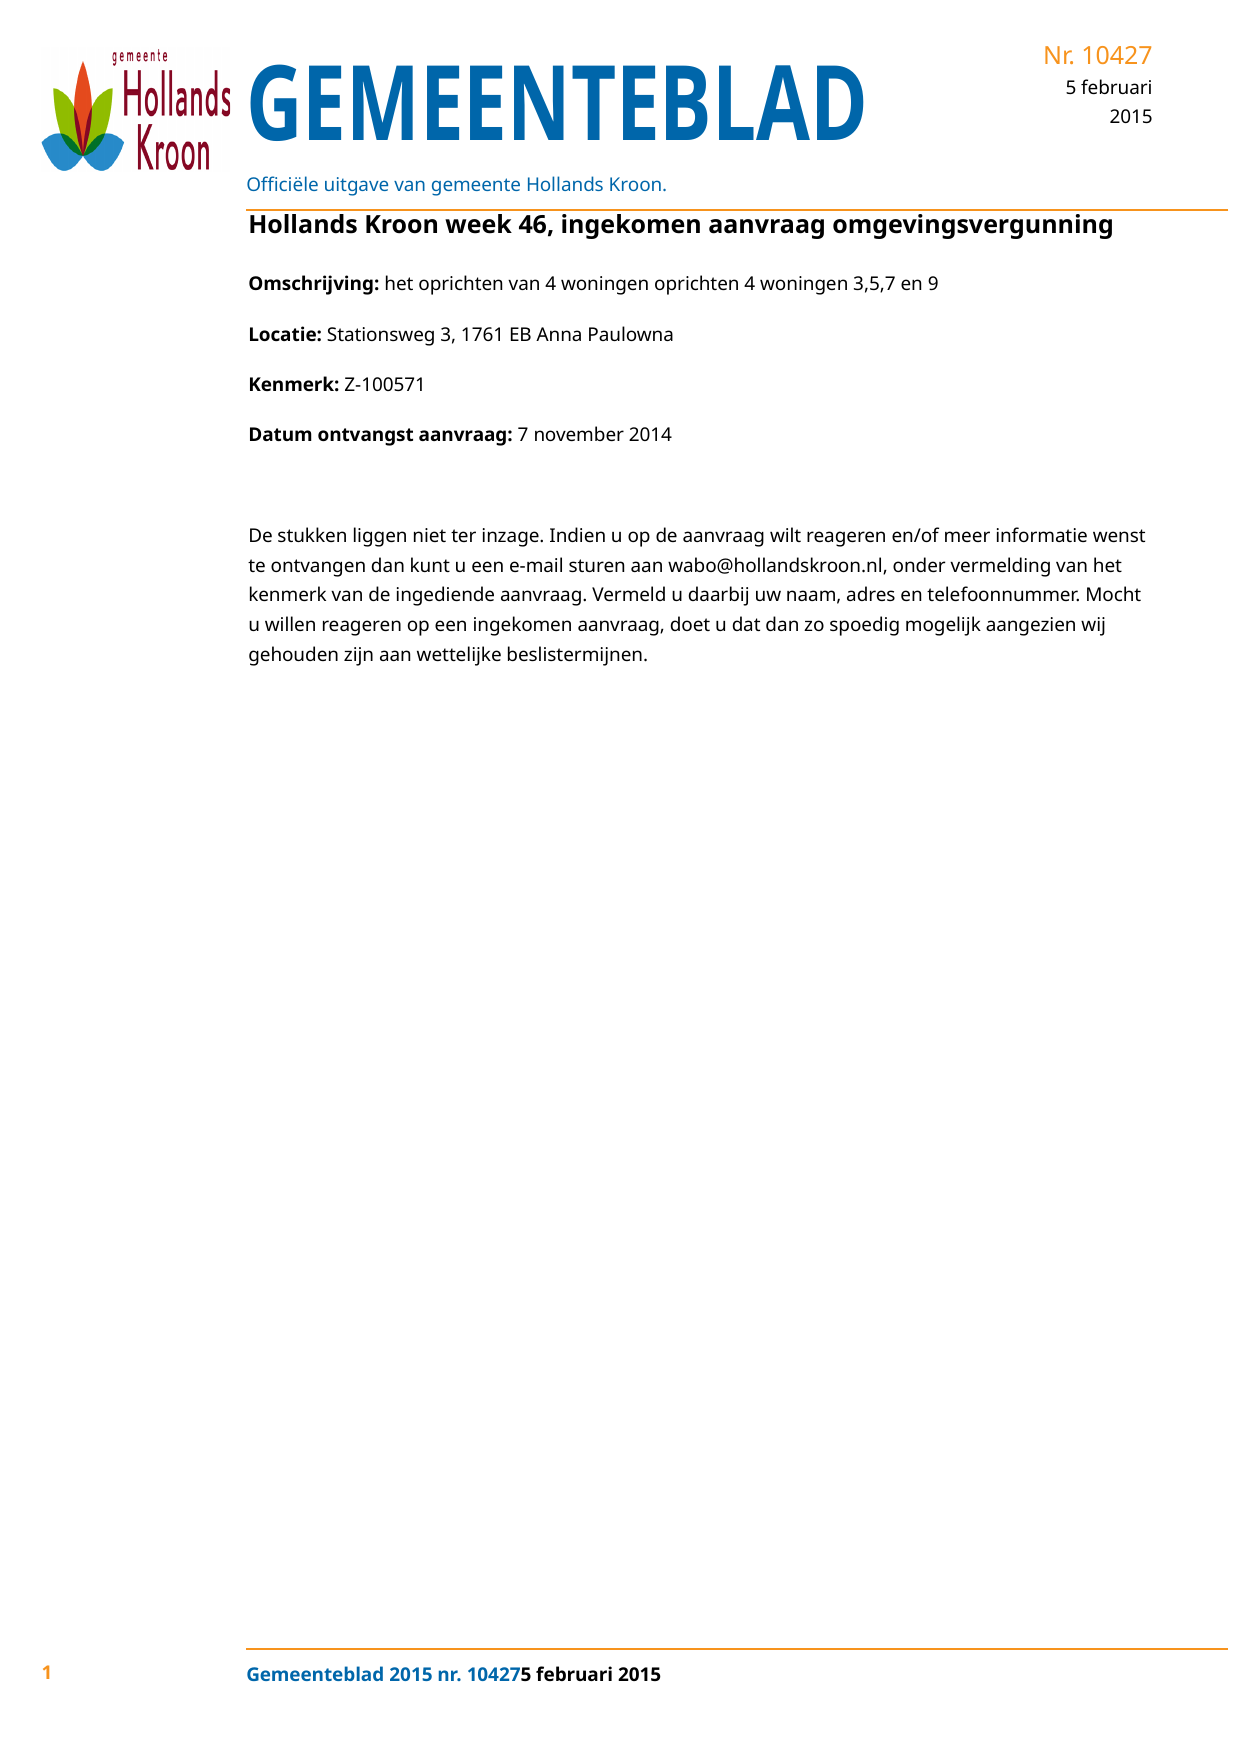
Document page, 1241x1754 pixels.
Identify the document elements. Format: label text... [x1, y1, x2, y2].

text Locatie: Stationsweg 3, 1761 EB Anna Paulowna [248, 321, 1152, 346]
text Kenmerk: Z-100571 [248, 371, 1152, 397]
picture [41, 47, 231, 172]
text Datum ontvangst aanvraag: 7 november 2014 [248, 422, 1152, 447]
text Omschrijving: het oprichten van 4 woningen oprichten 4 woningen 3,5,7 en 9 [248, 270, 1152, 296]
text De stukken liggen niet ter inzage. Indien u op de aanvraag wilt reageren en/of meer informatie wenst te ontvangen dan kunt u een e-mail sturen aan wabo@hollandskroon.nl, onder vermelding van het kenmerk van de ingediende aanvraag. Vermeld u daarbij uw naam, adres en telefoonnummer. Mocht u willen reageren op een ingekomen aanvraag, doet u dat dan zo spoedig mogelijk aangezien wij gehouden zijn aan wettelijke beslistermijnen. [248, 522, 1152, 666]
text Hollands Kroon week 46, ingekomen aanvraag omgevingsvergunning [248, 211, 1152, 241]
